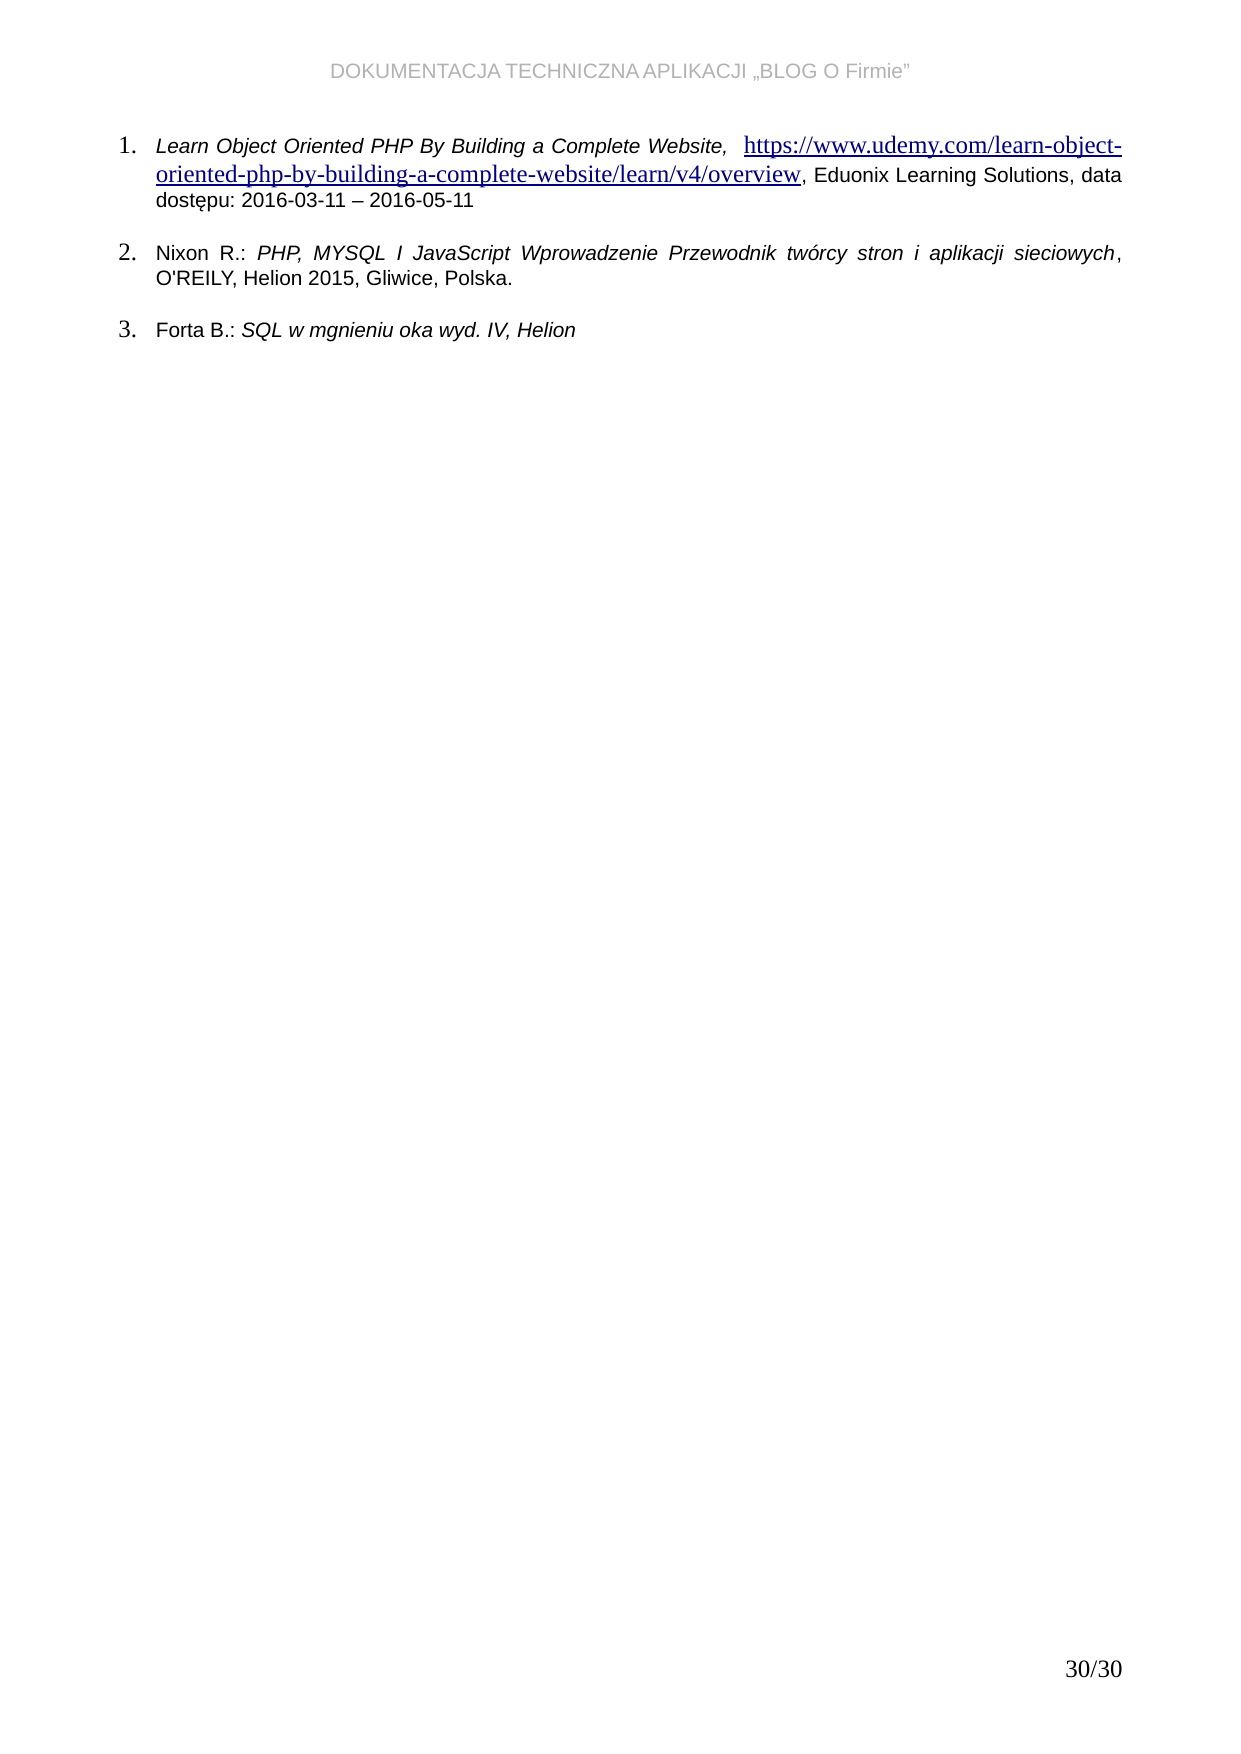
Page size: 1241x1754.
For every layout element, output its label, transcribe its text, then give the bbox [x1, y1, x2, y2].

list Nixon R.: PHP, MYSQL I JavaScript Wprowadzenie Przewodnik twórcy stron i aplikacji sieciowych, O'REILY, Helion 2015, Gliwice, Polska. [118, 237, 1122, 289]
list Learn Object Oriented PHP By Building a Complete Website, https://www.udemy.com/learn-object-oriented-php-by-building-a-complete-website/learn/v4/overview, Eduonix Learning Solutions, data dostępu: 2016-03-11 – 2016-05-11 [118, 130, 1122, 212]
list Forta B.: SQL w mgnieniu oka wyd. IV, Helion [118, 314, 1122, 343]
